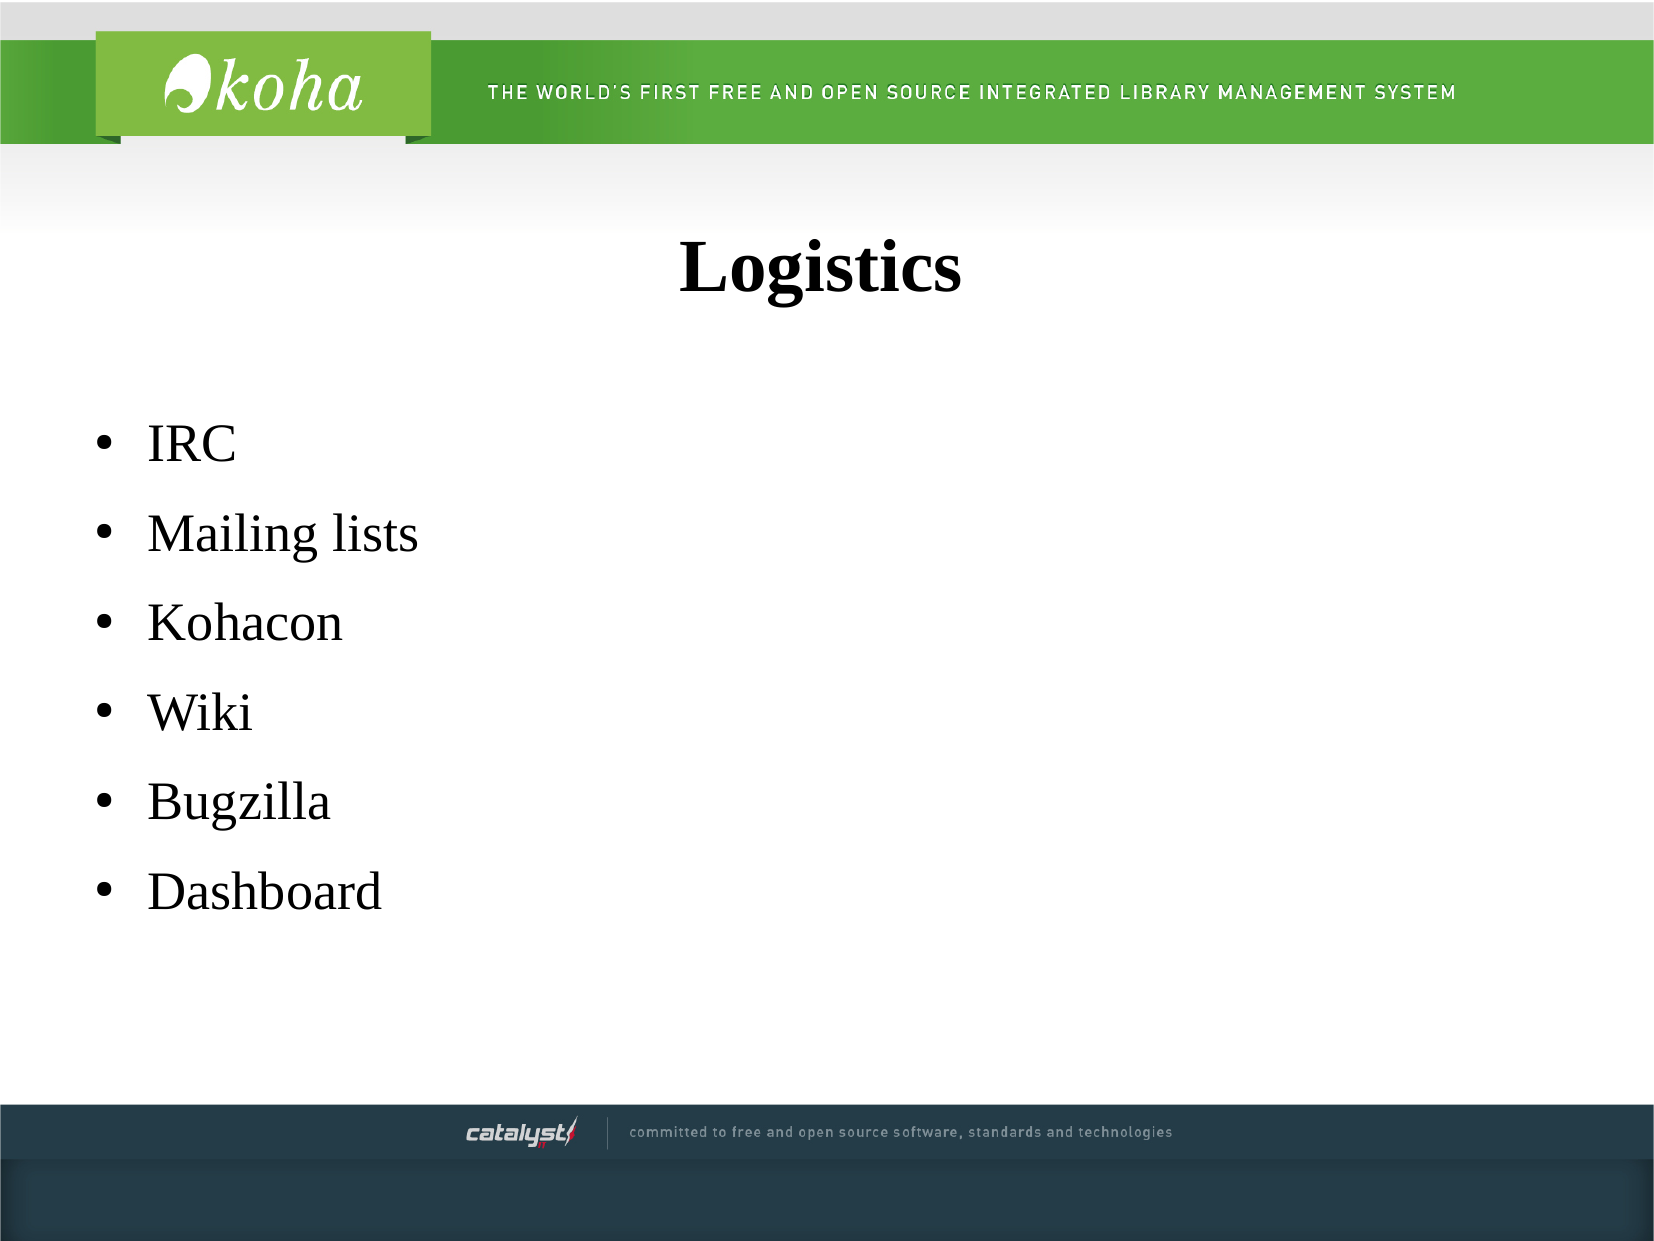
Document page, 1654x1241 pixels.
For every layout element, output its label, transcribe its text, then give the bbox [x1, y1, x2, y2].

picture [0, 2, 1654, 1241]
title Logistics [76, 177, 1565, 355]
list IRC Mailing lists Kohacon Wiki Bugzilla Dashboard [76, 413, 1565, 1133]
